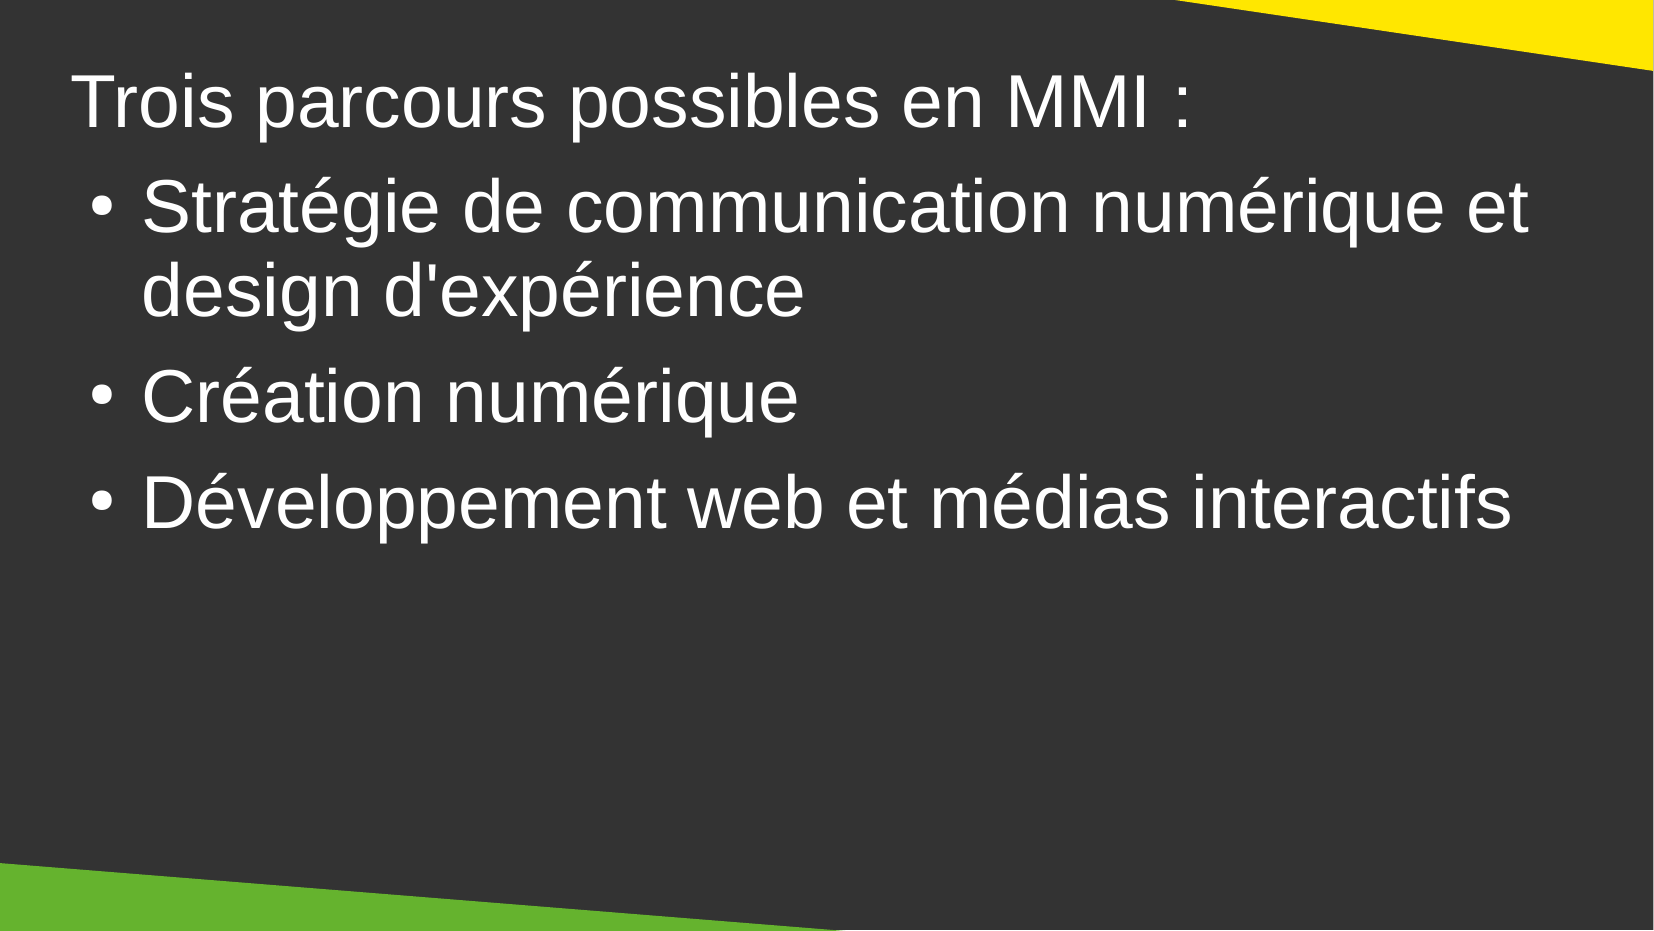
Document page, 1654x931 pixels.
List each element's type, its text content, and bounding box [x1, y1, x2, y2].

text_box [1175, 0, 1654, 71]
text_box [0, 863, 846, 931]
list Trois parcours possibles en MMI : Stratégie de communication numérique et design d'expérience Création numérique Développement web et médias interactifs [70, 59, 1595, 827]
